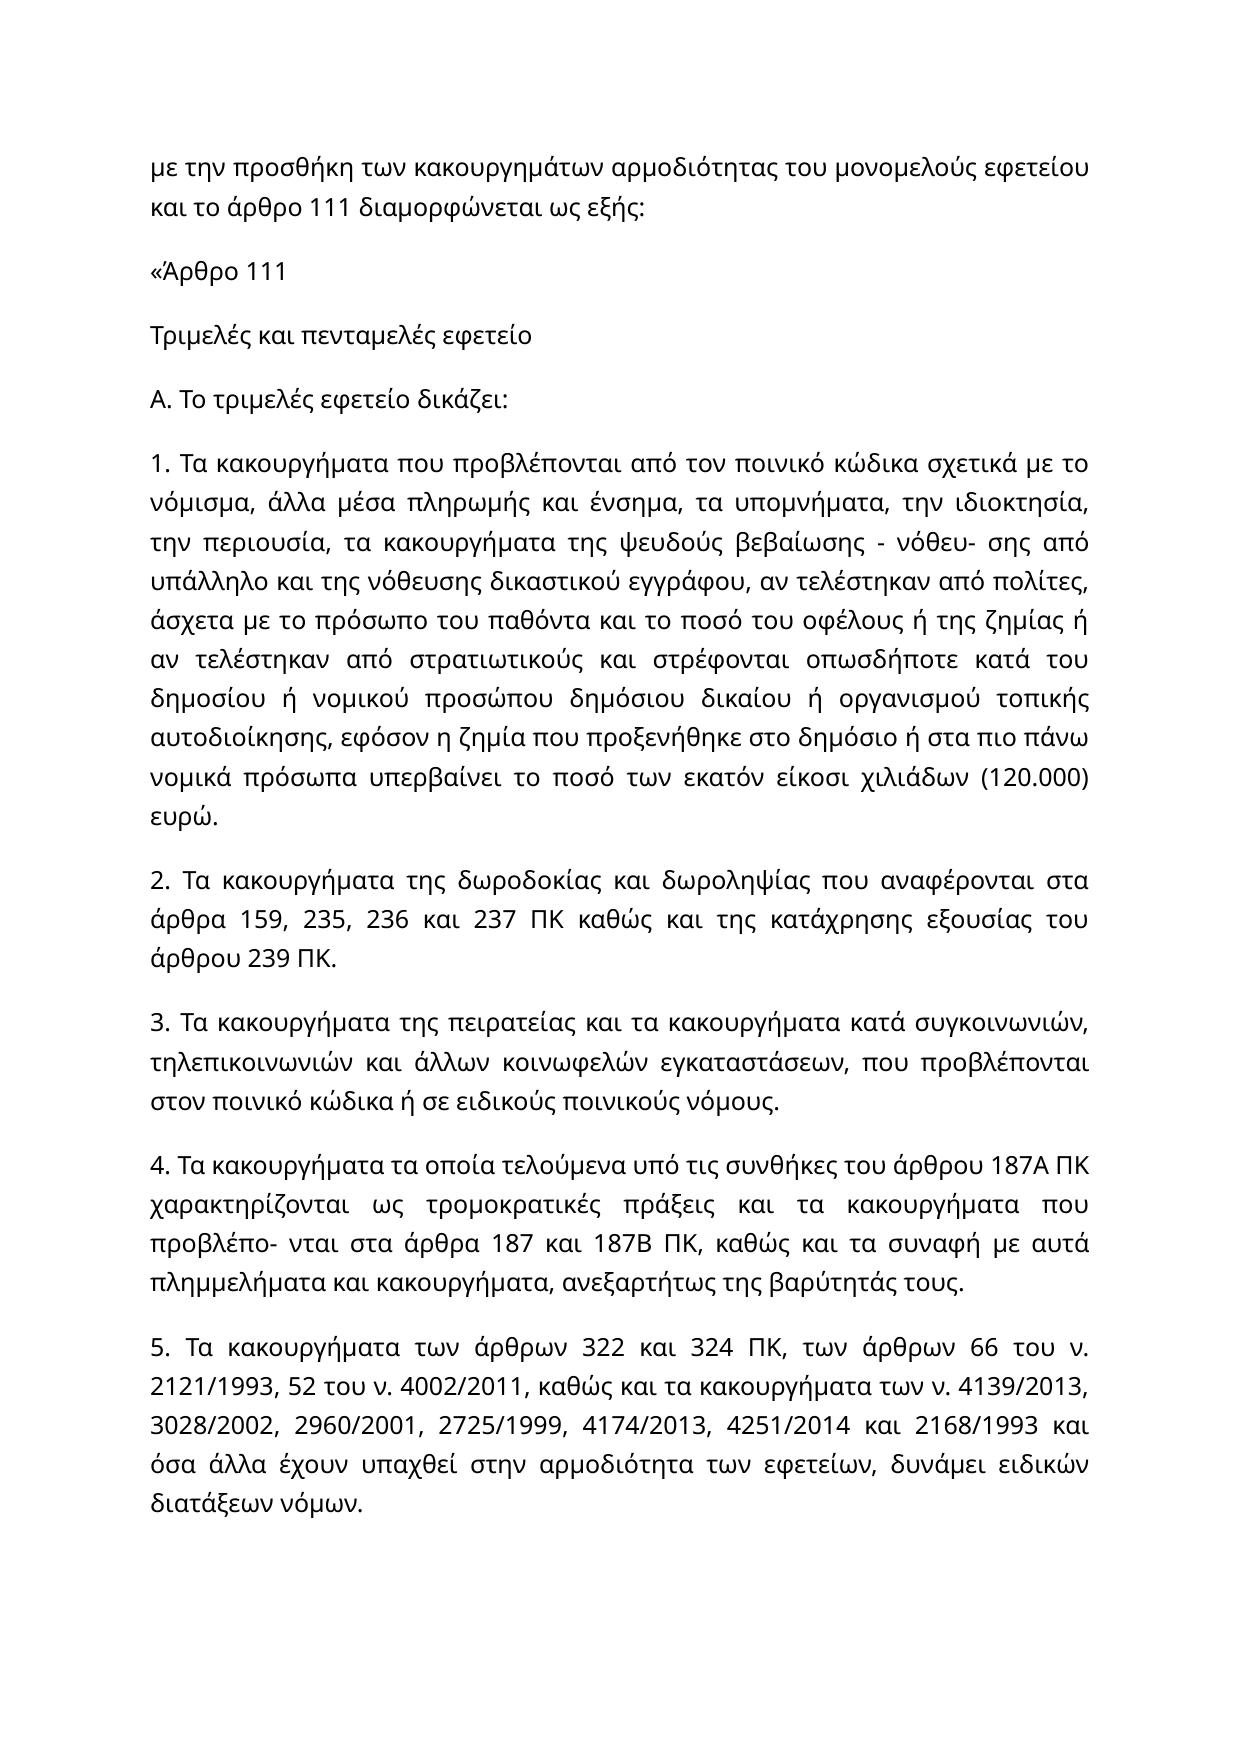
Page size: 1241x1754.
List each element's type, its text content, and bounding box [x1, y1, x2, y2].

text 4. Τα κακουργήματα τα οποία τελούμενα υπό τις συνθήκες του άρθρου 187Α ΠΚ χαρακτηρίζονται ως τρομοκρατικές πράξεις και τα κακουργήματα που προβλέπο- νται στα άρθρα 187 και 187Β ΠΚ, καθώς και τα συναφή με αυτά πλημμελήματα και κακουργήματα, ανεξαρτήτως της βαρύτητάς τους. [150, 1147, 1090, 1299]
text 3. Τα κακουργήματα της πειρατείας και τα κακουργήματα κατά συγκοινωνιών, τηλεπικοινωνιών και άλλων κοινωφελών εγκαταστάσεων, που προβλέπονται στον ποινικό κώδικα ή σε ειδικούς ποινικούς νόμους. [150, 1005, 1090, 1117]
text με την προσθήκη των κακουργημάτων αρμοδιότητας του μονομελούς εφετείου και το άρθρο 111 διαμορφώνεται ως εξής: [150, 150, 1090, 223]
text Α. Το τριμελές εφετείο δικάζει: [150, 382, 1090, 416]
text «Άρθρο 111 [150, 253, 1090, 287]
text 5. Τα κακουργήματα των άρθρων 322 και 324 ΠΚ, των άρθρων 66 του ν. 2121/1993, 52 του ν. 4002/2011, καθώς και τα κακουργήματα των ν. 4139/2013, 3028/2002, 2960/2001, 2725/1999, 4174/2013, 4251/2014 και 2168/1993 και όσα άλλα έχουν υπαχθεί στην αρμοδιότητα των εφετείων, δυνάμει ειδικών διατάξεων νόμων. [150, 1329, 1090, 1520]
text 1. Τα κακουργήματα που προβλέπονται από τον ποινικό κώδικα σχετικά με το νόμισμα, άλλα μέσα πληρωμής και ένσημα, τα υπομνήματα, την ιδιοκτησία, την περιουσία, τα κακουργήματα της ψευδούς βεβαίωσης - νόθευ- σης από υπάλληλο και της νόθευσης δικαστικού εγγράφου, αν τελέστηκαν από πολίτες, άσχετα με το πρόσωπο του παθόντα και το ποσό του οφέλους ή της ζημίας ή αν τελέστηκαν από στρατιωτικούς και στρέφονται οπωσδήποτε κατά του δημοσίου ή νομικού προσώπου δημόσιου δικαίου ή οργανισμού τοπικής αυτοδιοίκησης, εφόσον η ζημία που προξενήθηκε στο δημόσιο ή στα πιο πάνω νομικά πρόσωπα υπερβαίνει το ποσό των εκατόν είκοσι χιλιάδων (120.000) ευρώ. [150, 446, 1090, 832]
text Τριμελές και πενταμελές εφετείο [150, 317, 1090, 352]
text 2. Τα κακουργήματα της δωροδοκίας και δωροληψίας που αναφέρονται στα άρθρα 159, 235, 236 και 237 ΠΚ καθώς και της κατάχρησης εξουσίας του άρθρου 239 ΠΚ. [150, 862, 1090, 975]
